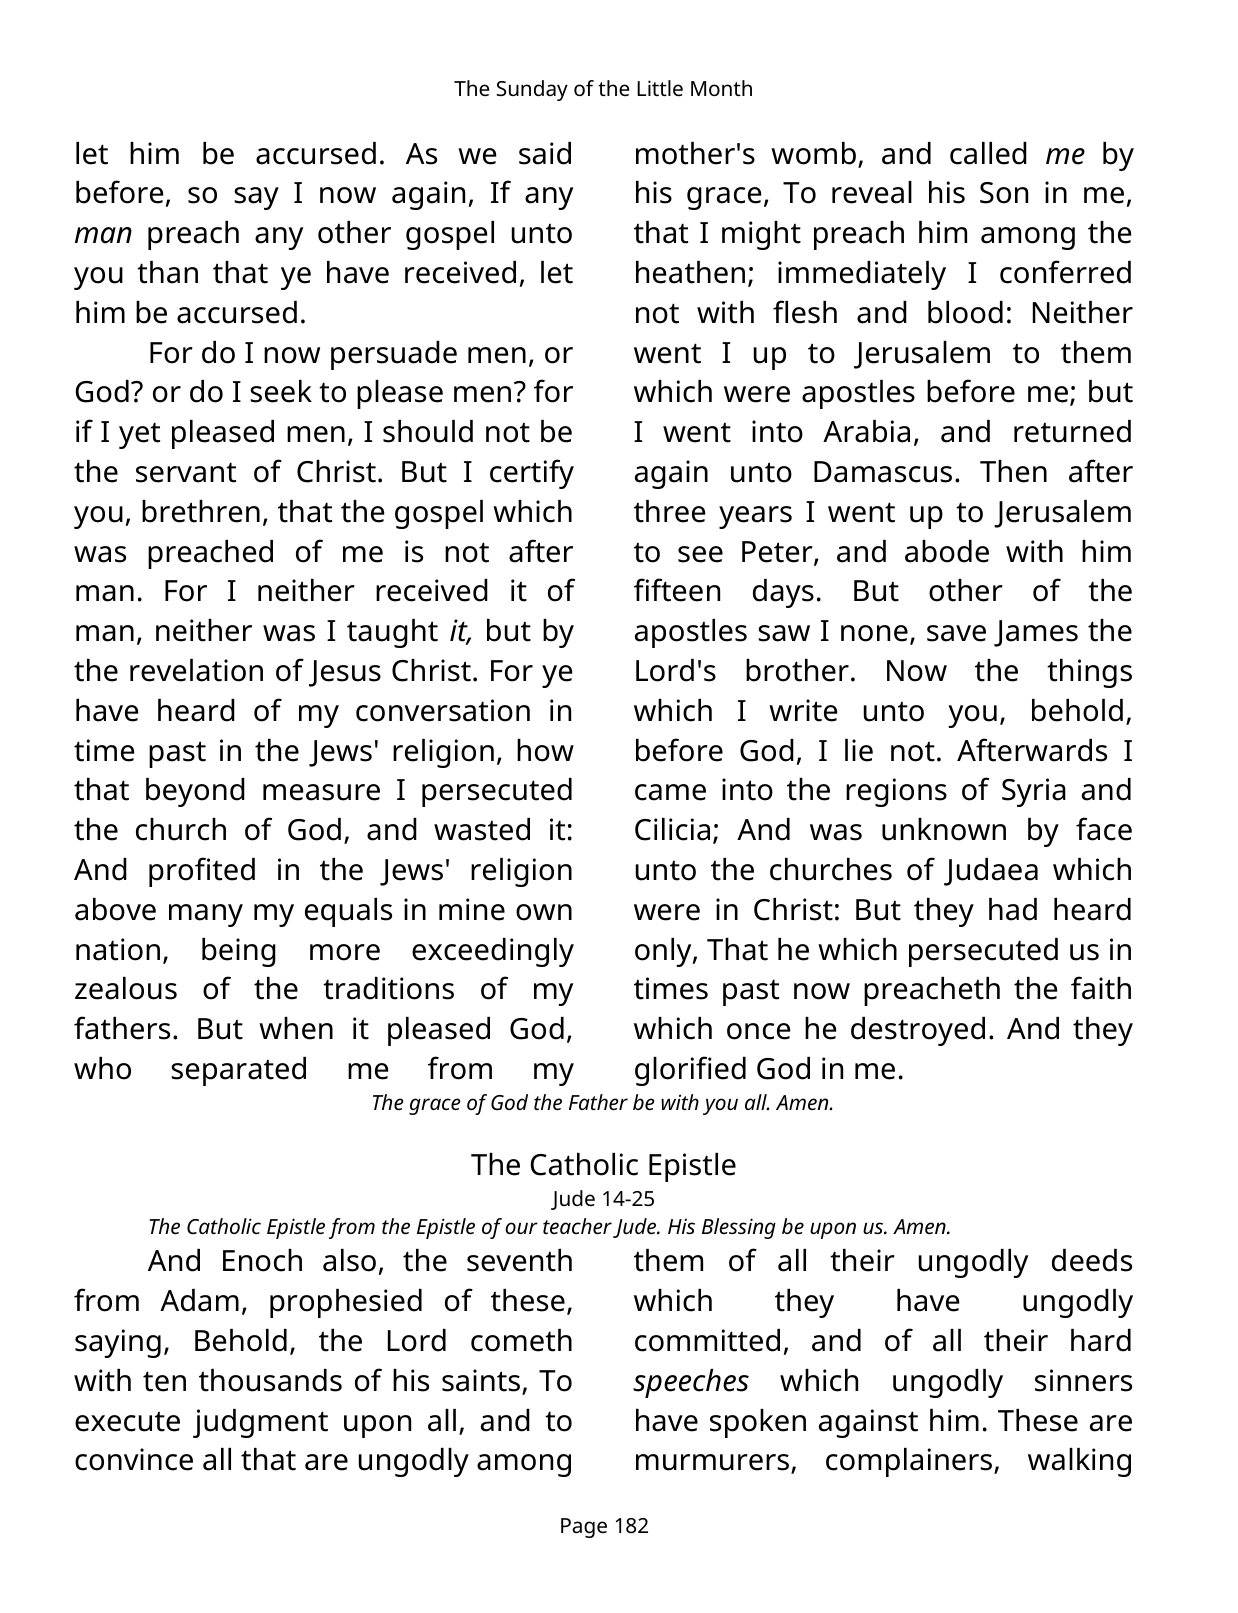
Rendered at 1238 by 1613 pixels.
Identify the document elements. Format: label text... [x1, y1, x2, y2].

text The Sunday of the Little Month [72, 74, 1135, 102]
text And Enoch also, the seventh from Adam, prophesied of these, saying, Behold, the Lord cometh with ten thousands of his saints, To execute judgment upon all, and to convince all that are ungodly among [74, 1241, 574, 1479]
text The Catholic Epistle from the Epistle of our teacher Jude. His Blessing be upon us. Amen. [74, 1212, 1134, 1241]
text Jude 14-25 [74, 1184, 1134, 1212]
text let him be accursed. As we said before, so say I now again, If any man preach any other gospel unto you than that ye have received, let him be accursed. [74, 133, 574, 332]
text For do I now persuade men, or God? or do I seek to please men? for if I yet pleased men, I should not be the servant of Christ. But I certify you, brethren, that the gospel which was preached of me is not after man. For I neither received it of man, neither was I taught it, but by the revelation of Jesus Christ. For ye have heard of my conversation in time past in the Jews' religion, how that beyond measure I persecuted the church of God, and wasted it: And profited in the Jews' religion above many my equals in mine own nation, being more exceedingly zealous of the traditions of my fathers. But when it pleased God, who separated me from my [74, 332, 574, 1088]
text them of all their ungodly deeds which they have ungodly committed, and of all their hard speeches which ungodly sinners have spoken against him. These are murmurers, complainers, walking [633, 1241, 1134, 1479]
text The grace of God the Father be with you all. Amen. [74, 1088, 1134, 1116]
text The Catholic Epistle [74, 1144, 1134, 1184]
text mother's womb, and called me by his grace, To reveal his Son in me, that I might preach him among the heathen; immediately I conferred not with flesh and blood: Neither went I up to Jerusalem to them which were apostles before me; but I went into Arabia, and returned again unto Damascus. Then after three years I went up to Jerusalem to see Peter, and abode with him fifteen days. But other of the apostles saw I none, save James the Lord's brother. Now the things which I write unto you, behold, before God, I lie not. Afterwards I came into the regions of Syria and Cilicia; And was unknown by face unto the churches of Judaea which were in Christ: But they had heard only, That he which persecuted us in times past now preacheth the faith which once he destroyed. And they glorified God in me. [633, 133, 1134, 1088]
